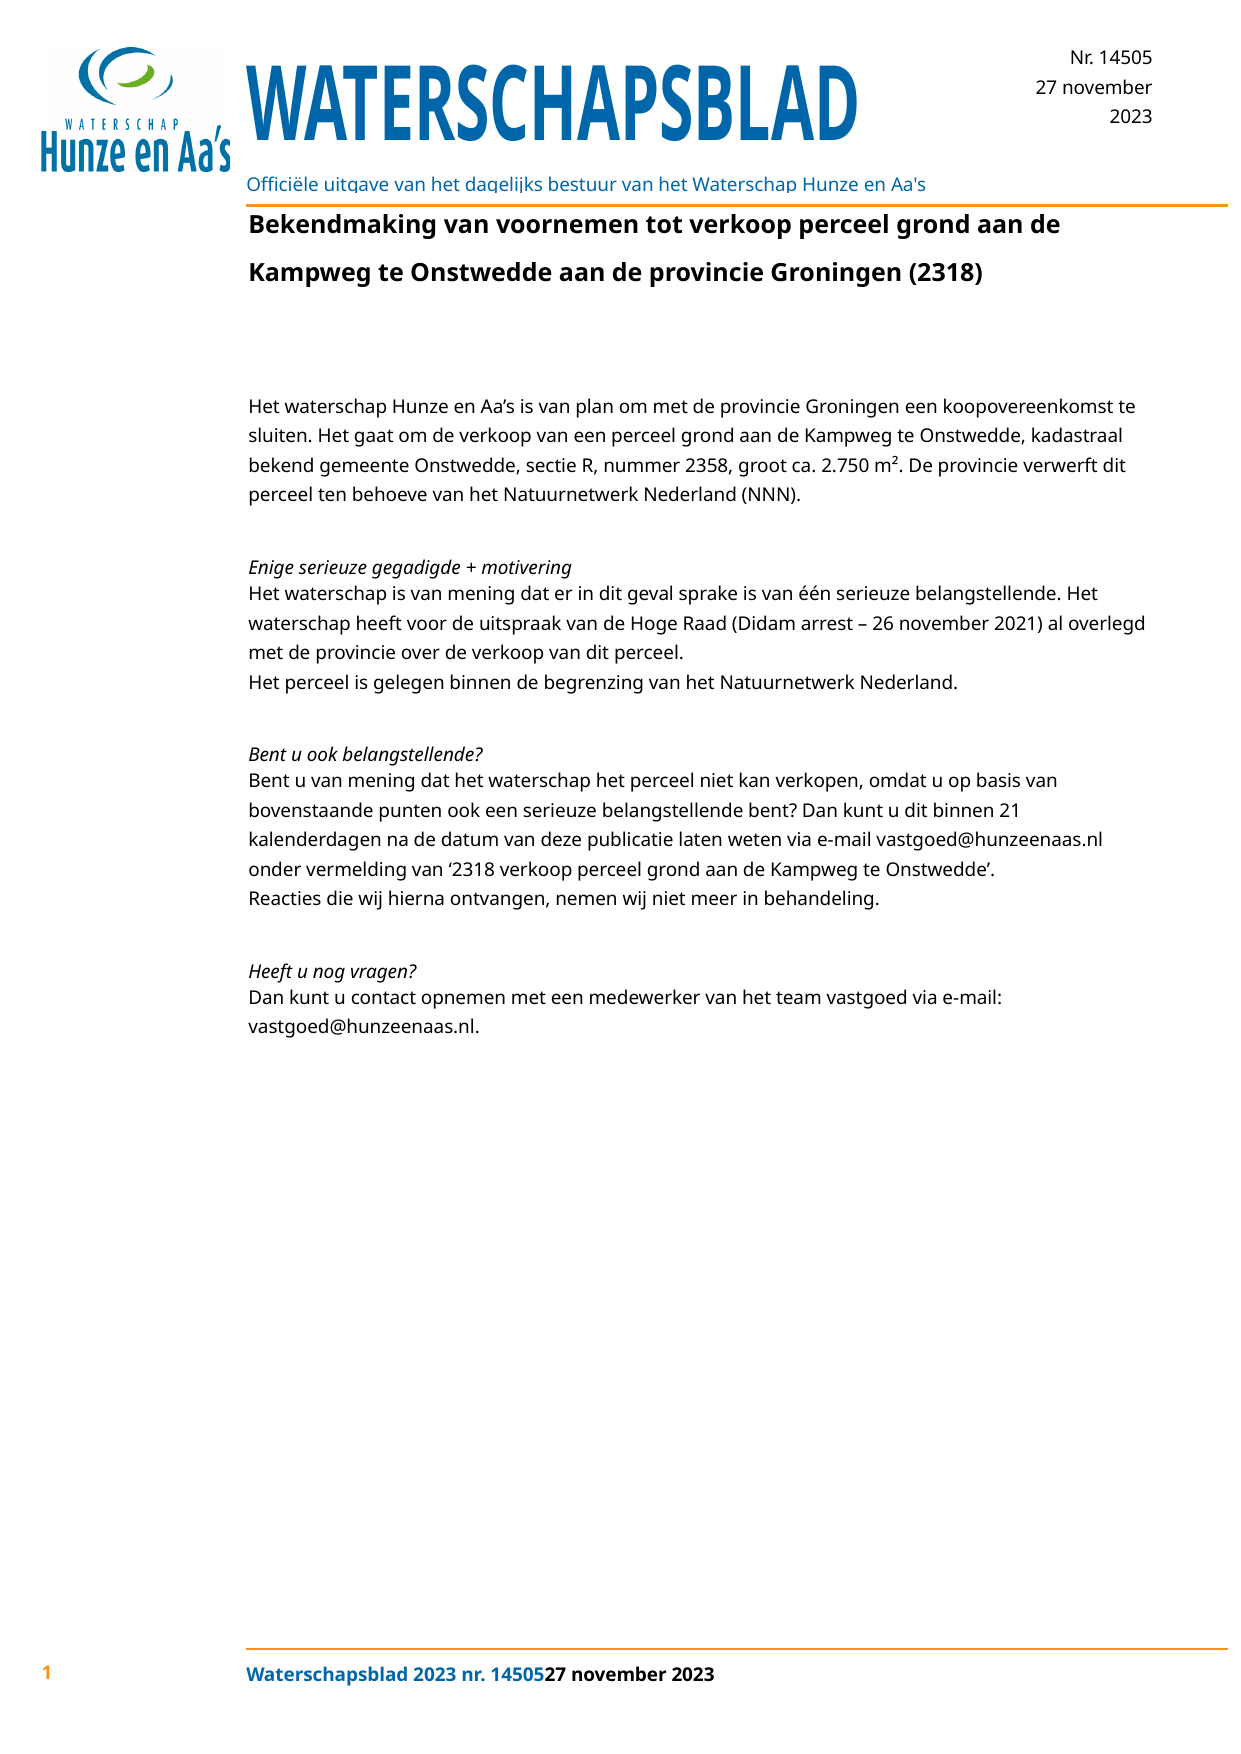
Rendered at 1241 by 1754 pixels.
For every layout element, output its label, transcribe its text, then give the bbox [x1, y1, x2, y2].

text Heeft u nog vragen? [248, 958, 1152, 984]
text Reacties die wij hierna ontvangen, nemen wij niet meer in behandeling. [248, 886, 1152, 911]
text Bent u ook belangstellende? [248, 742, 1152, 767]
text Dan kunt u contact opnemen met een medewerker van het team vastgoed via e-mail: vastgoed@hunzeenaas.nl. [248, 984, 1152, 1039]
text Bent u van mening dat het waterschap het perceel niet kan verkopen, omdat u op basis van bovenstaande punten ook een serieuze belangstellende bent? Dan kunt u dit binnen 21 kalenderdagen na de datum van deze publicatie laten weten via e-mail vastgoed@hunzeenaas.nl onder vermelding van ‘2318 verkoop perceel grond aan de Kampweg te Onstwedde’. [248, 767, 1152, 882]
picture [41, 47, 231, 172]
picture [183, 163, 191, 172]
text Het perceel is gelegen binnen de begrenzing van het Natuurnetwerk Nederland. [248, 669, 1152, 694]
text Het waterschap Hunze en Aa’s is van plan om met de provincie Groningen een koopovereenkomst te sluiten. Het gaat om de verkoop van een perceel grond aan de Kampweg te Onstwedde, kadastraal bekend gemeente Onstwedde, sectie R, nummer 2358, groot ca. 2.750 m². De provincie verwerft dit perceel ten behoeve van het Natuurnetwerk Nederland (NNN). [248, 393, 1152, 507]
text Het waterschap is van mening dat er in dit geval sprake is van één serieuze belangstellende. Het waterschap heeft voor de uitspraak van de Hoge Raad (Didam arrest – 26 november 2021) al overlegd met de provincie over de verkoop van dit perceel. [248, 580, 1152, 665]
picture [226, 145, 231, 156]
text Enige serieuze gegadigde + motivering [248, 554, 1152, 580]
picture [47, 154, 51, 172]
text Bekendmaking van voornemen tot verkoop perceel grond aan de Kampweg te Onstwedde aan de provincie Groningen (2318) [248, 207, 1152, 288]
